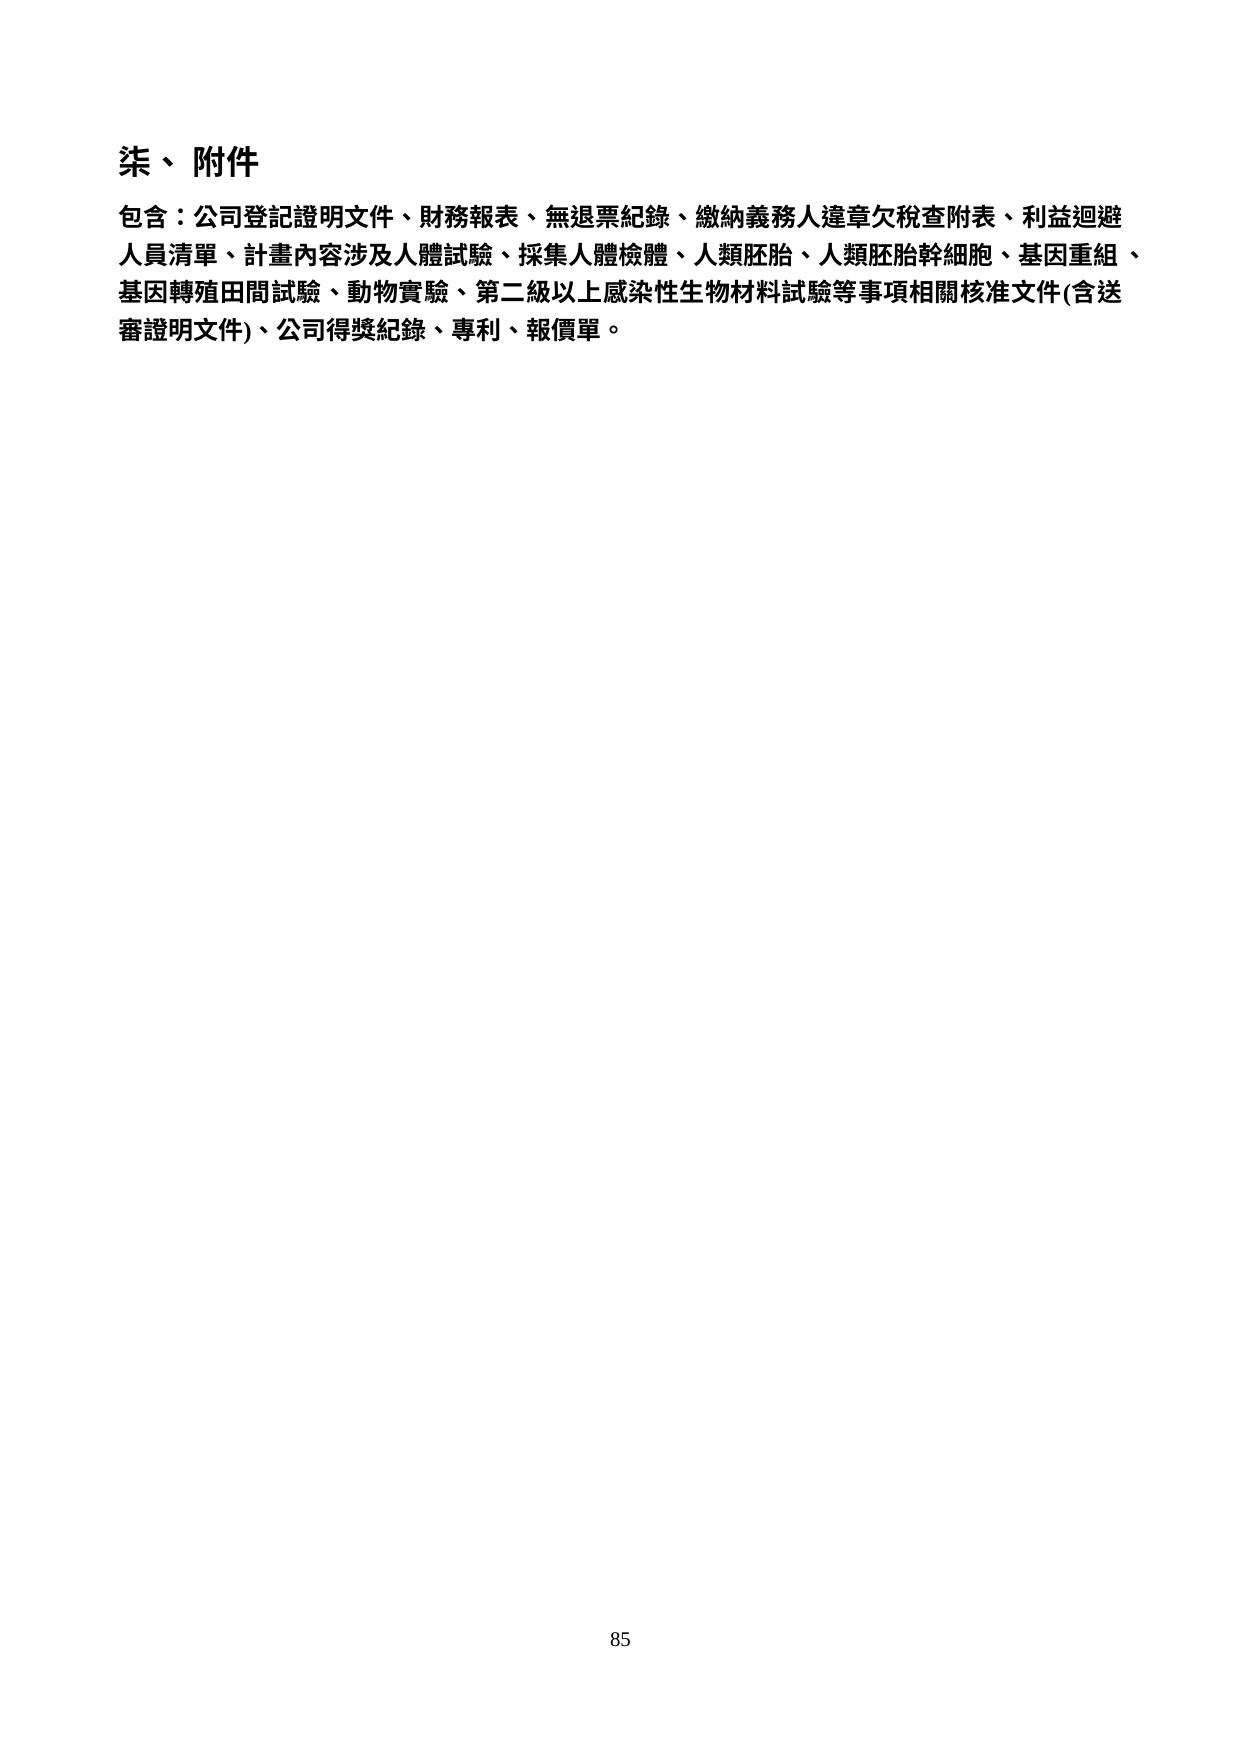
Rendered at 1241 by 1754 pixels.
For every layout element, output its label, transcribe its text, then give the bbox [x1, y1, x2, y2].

subtitle 附件 [118, 122, 1122, 197]
text 包含：公司登記證明文件、財務報表、無退票紀錄、繳納義務人違章欠稅查附表、利益迴避人員清單、計畫內容涉及人體試驗、採集人體檢體、人類胚胎、人類胚胎幹細胞、基因重組、基因轉殖田間試驗、動物實驗、第二級以上感染性生物材料試驗等事項相關核准文件(含送審證明文件)、公司得獎紀錄、專利、報價單。 [118, 197, 1122, 347]
